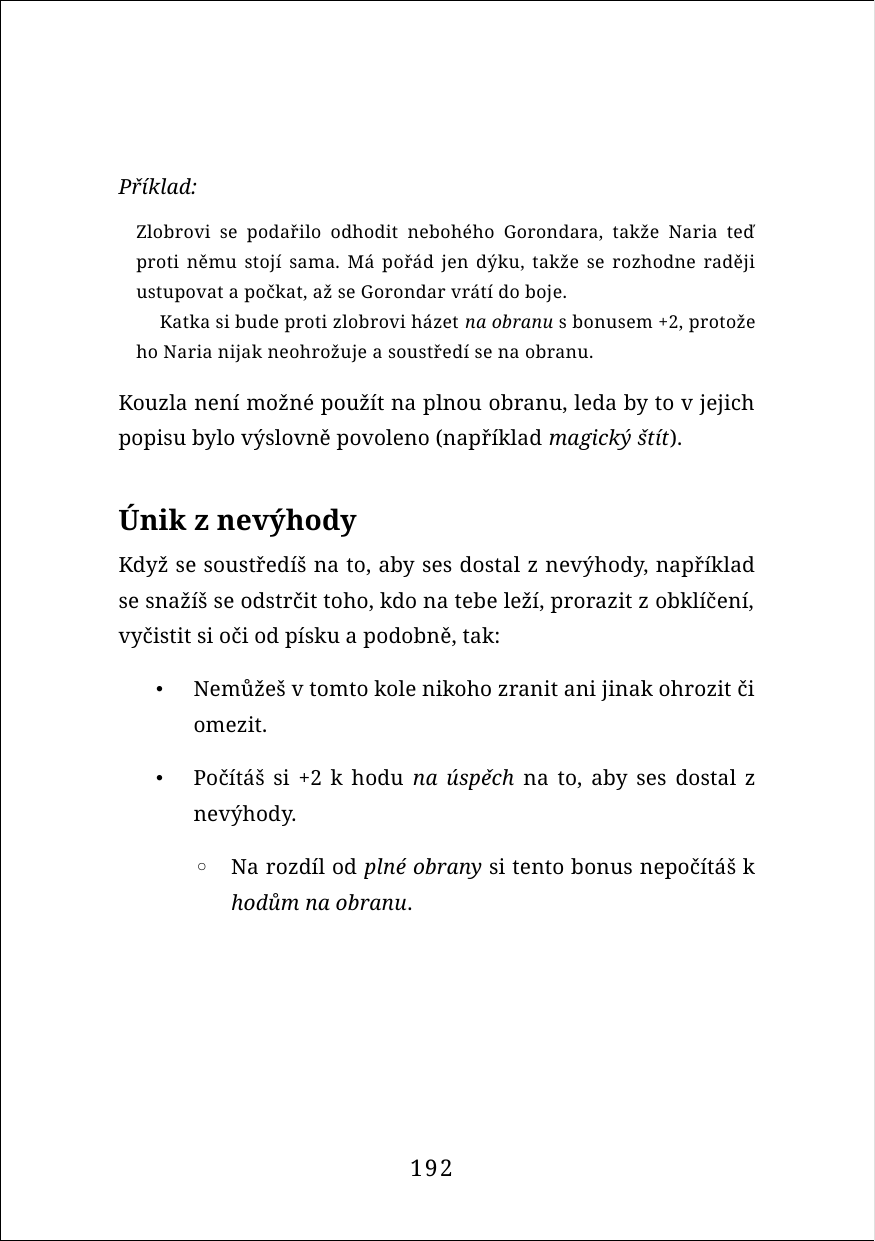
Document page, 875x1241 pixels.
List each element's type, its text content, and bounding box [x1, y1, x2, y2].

list Na rozdíl od plné obrany si tento bonus nepočítáš k hodům na obranu. [193, 852, 756, 916]
text Kouzla není možné použít na plnou obranu, leda by to v jejich popisu bylo výslovně povoleno (například magický štít). [118, 388, 756, 452]
list Nemůžeš v tomto kole nikoho zranit ani jinak ohrozit či omezit. [156, 674, 756, 738]
subtitle Únik z nevýhody [118, 500, 756, 538]
text Když se soustředíš na to, aby ses dostal z nevýhody, například se snažíš se odstrčit toho, kdo na tebe leží, prorazit z obklíčení, vyčistit si oči od písku a podobně, tak: [118, 550, 756, 650]
text Zlobrovi se podařilo odhodit nebohého Gorondara, takže Naria teď proti němu stojí sama. Má pořád jen dýku, takže se rozhodne raději ustupovat a počkat, až se Gorondar vrátí do boje. Katka si bude proti zlobrovi házet na obranu s bonusem +2, protože ho Naria nijak neohrožuje a soustředí se na obranu. [136, 219, 756, 364]
list Počítáš si +2 k hodu na úspěch na to, aby ses dostal z nevýhody. [156, 763, 756, 827]
text Příklad: [118, 172, 756, 200]
